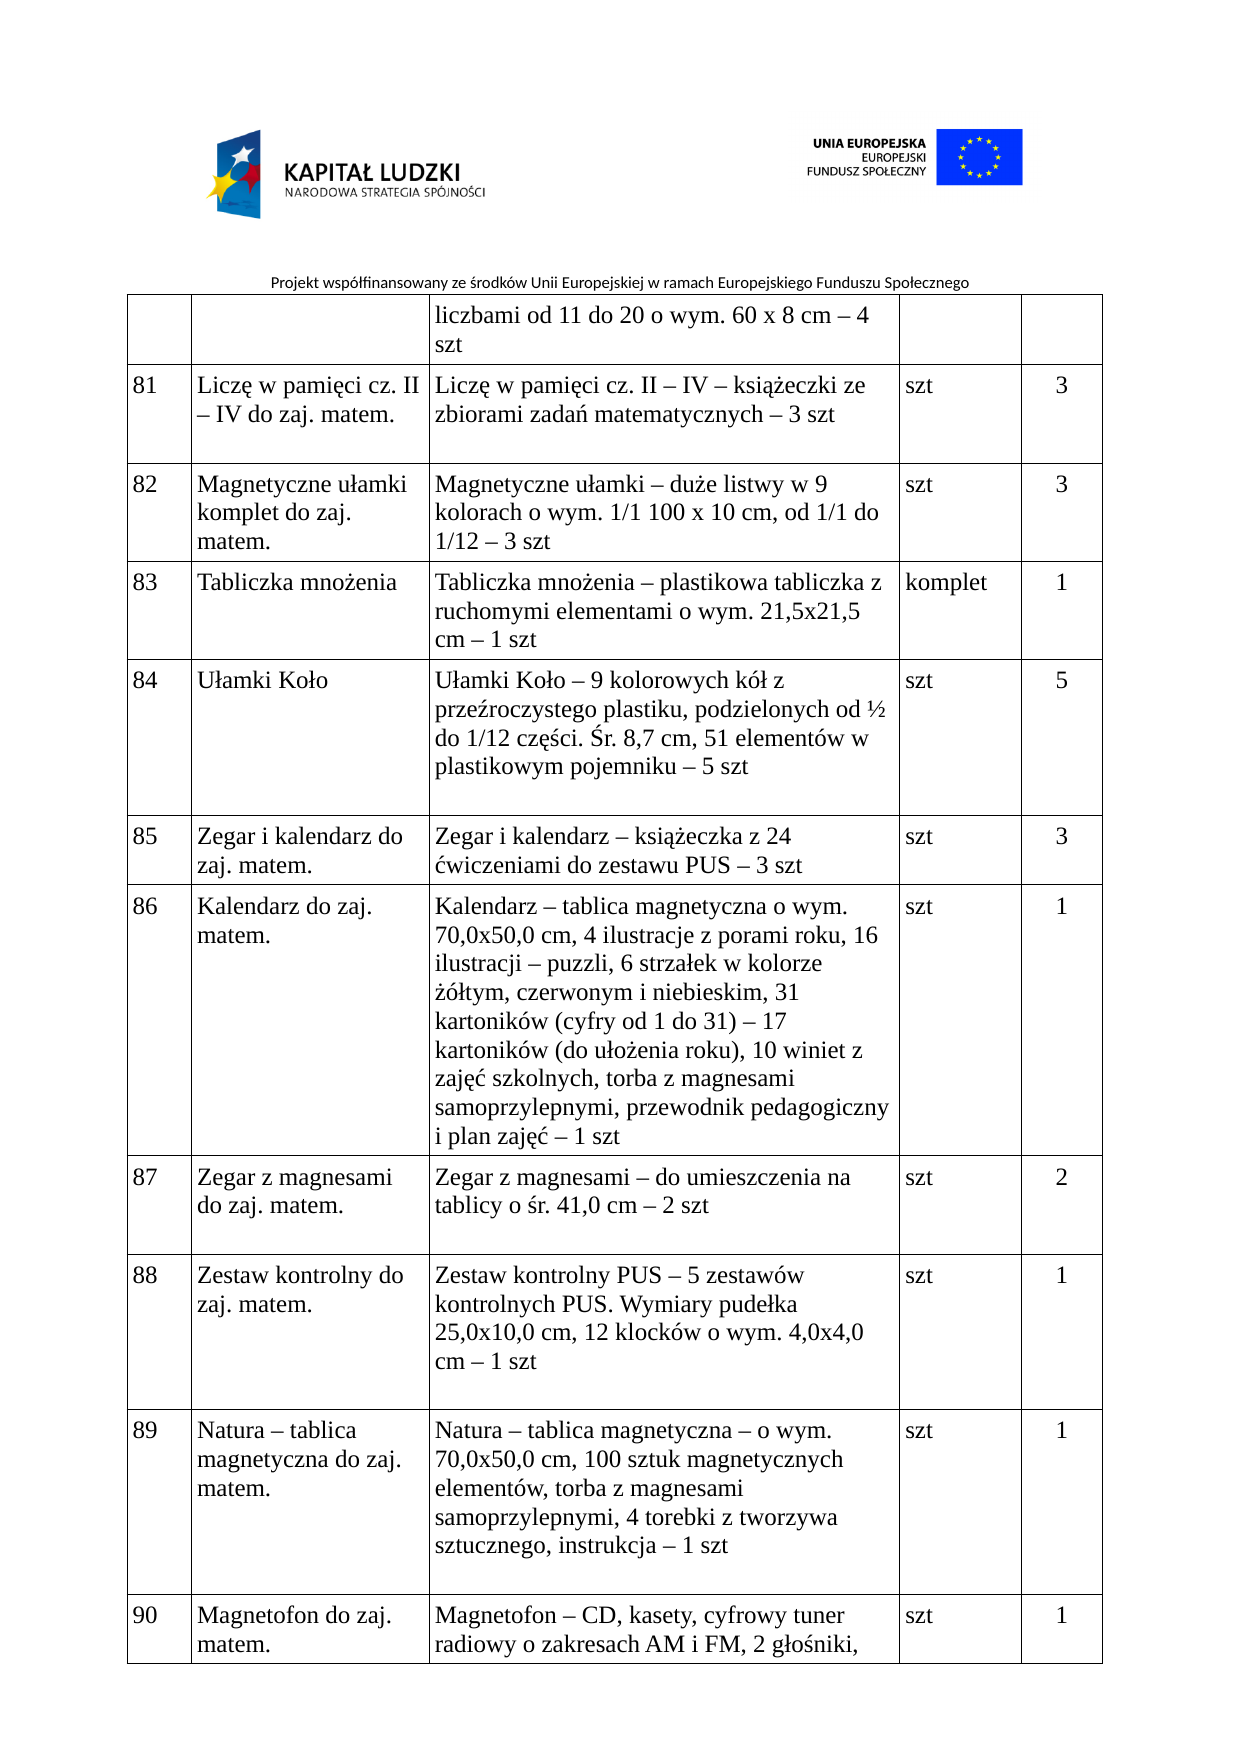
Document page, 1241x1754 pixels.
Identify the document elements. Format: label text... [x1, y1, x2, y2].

table_cell szt [900, 816, 1021, 884]
table_cell 2 [1022, 1156, 1102, 1254]
table_cell 85 [128, 816, 191, 884]
table_cell 3 [1022, 365, 1102, 462]
table_cell Kalendarz – tablica magnetyczna o wym. 70,0x50,0 cm, 4 ilustracje z porami roku, 16 ilustracji – puzzli, 6 strzałek w kolorze żółtym, czerwonym i niebieskim, 31 kartoników (cyfry od 1 do 31) – 17 kartoników (do ułożenia roku), 10 winiet z zajęć szkolnych, torba z magnesami samoprzylepnymi, przewodnik pedagogiczny i plan zajęć – 1 szt [430, 885, 899, 1155]
table_cell szt [900, 464, 1021, 561]
table_cell 1 [1022, 1255, 1102, 1409]
table_cell 1 [1022, 562, 1102, 659]
table_cell 86 [128, 885, 191, 1155]
table_cell Zestaw kontrolny do zaj. matem. [192, 1255, 429, 1409]
table_cell 84 [128, 660, 191, 815]
table_cell 81 [128, 365, 191, 462]
table_cell Tabliczka mnożenia [192, 562, 429, 659]
table_cell 88 [128, 1255, 191, 1409]
table_cell Magnetyczne ułamki – duże listwy w 9 kolorach o wym. 1/1 100 x 10 cm, od 1/1 do 1/12 – 3 szt [430, 464, 899, 561]
table_cell 82 [128, 464, 191, 561]
table_cell [192, 295, 429, 364]
table_cell Natura – tablica magnetyczna – o wym. 70,0x50,0 cm, 100 sztuk magnetycznych elementów, torba z magnesami samoprzylepnymi, 4 torebki z tworzywa sztucznego, instrukcja – 1 szt [430, 1410, 899, 1594]
table_cell Magnetofon do zaj. matem. [192, 1595, 429, 1663]
table_cell [900, 295, 1021, 364]
table_cell 1 [1022, 1595, 1102, 1663]
table_cell liczbami od 11 do 20 o wym. 60 x 8 cm – 4 szt [430, 295, 899, 364]
table_cell 89 [128, 1410, 191, 1594]
table_cell szt [900, 1595, 1021, 1663]
table_cell Natura – tablica magnetyczna do zaj. matem. [192, 1410, 429, 1594]
table_cell Ułamki Koło [192, 660, 429, 815]
table_cell Magnetofon – CD, kasety, cyfrowy tuner radiowy o zakresach AM i FM, 2 głośniki, [430, 1595, 899, 1663]
table_cell 3 [1022, 464, 1102, 561]
table_cell komplet [900, 562, 1021, 659]
table_cell 5 [1022, 660, 1102, 815]
table_cell Zegar i kalendarz – książeczka z 24 ćwiczeniami do zestawu PUS – 3 szt [430, 816, 899, 884]
table_cell Liczę w pamięci cz. II – IV do zaj. matem. [192, 365, 429, 462]
table_cell Ułamki Koło – 9 kolorowych kół z przeźroczystego plastiku, podzielonych od ½ do 1/12 części. Śr. 8,7 cm, 51 elementów w plastikowym pojemniku – 5 szt [430, 660, 899, 815]
table_cell 87 [128, 1156, 191, 1254]
table_cell Zegar i kalendarz do zaj. matem. [192, 816, 429, 884]
table_cell Zestaw kontrolny PUS – 5 zestawów kontrolnych PUS. Wymiary pudełka 25,0x10,0 cm, 12 klocków o wym. 4,0x4,0 cm – 1 szt [430, 1255, 899, 1409]
table_cell szt [900, 365, 1021, 462]
table_cell Tabliczka mnożenia – plastikowa tabliczka z ruchomymi elementami o wym. 21,5x21,5 cm – 1 szt [430, 562, 899, 659]
table_cell Liczę w pamięci cz. II – IV – książeczki ze zbiorami zadań matematycznych – 3 szt [430, 365, 899, 462]
table_cell Zegar z magnesami do zaj. matem. [192, 1156, 429, 1254]
table_cell 3 [1022, 816, 1102, 884]
table_cell [1022, 295, 1102, 364]
table_cell szt [900, 1156, 1021, 1254]
table_cell szt [900, 660, 1021, 815]
table_cell [128, 295, 191, 364]
table_cell 90 [128, 1595, 191, 1663]
table_cell szt [900, 1410, 1021, 1594]
table_cell 83 [128, 562, 191, 659]
table_cell Zegar z magnesami – do umieszczenia na tablicy o śr. 41,0 cm – 2 szt [430, 1156, 899, 1254]
table_cell Magnetyczne ułamki komplet do zaj. matem. [192, 464, 429, 561]
table_cell szt [900, 885, 1021, 1155]
table_cell Kalendarz do zaj. matem. [192, 885, 429, 1155]
table_cell 1 [1022, 1410, 1102, 1594]
table_cell 1 [1022, 885, 1102, 1155]
table_cell szt [900, 1255, 1021, 1409]
